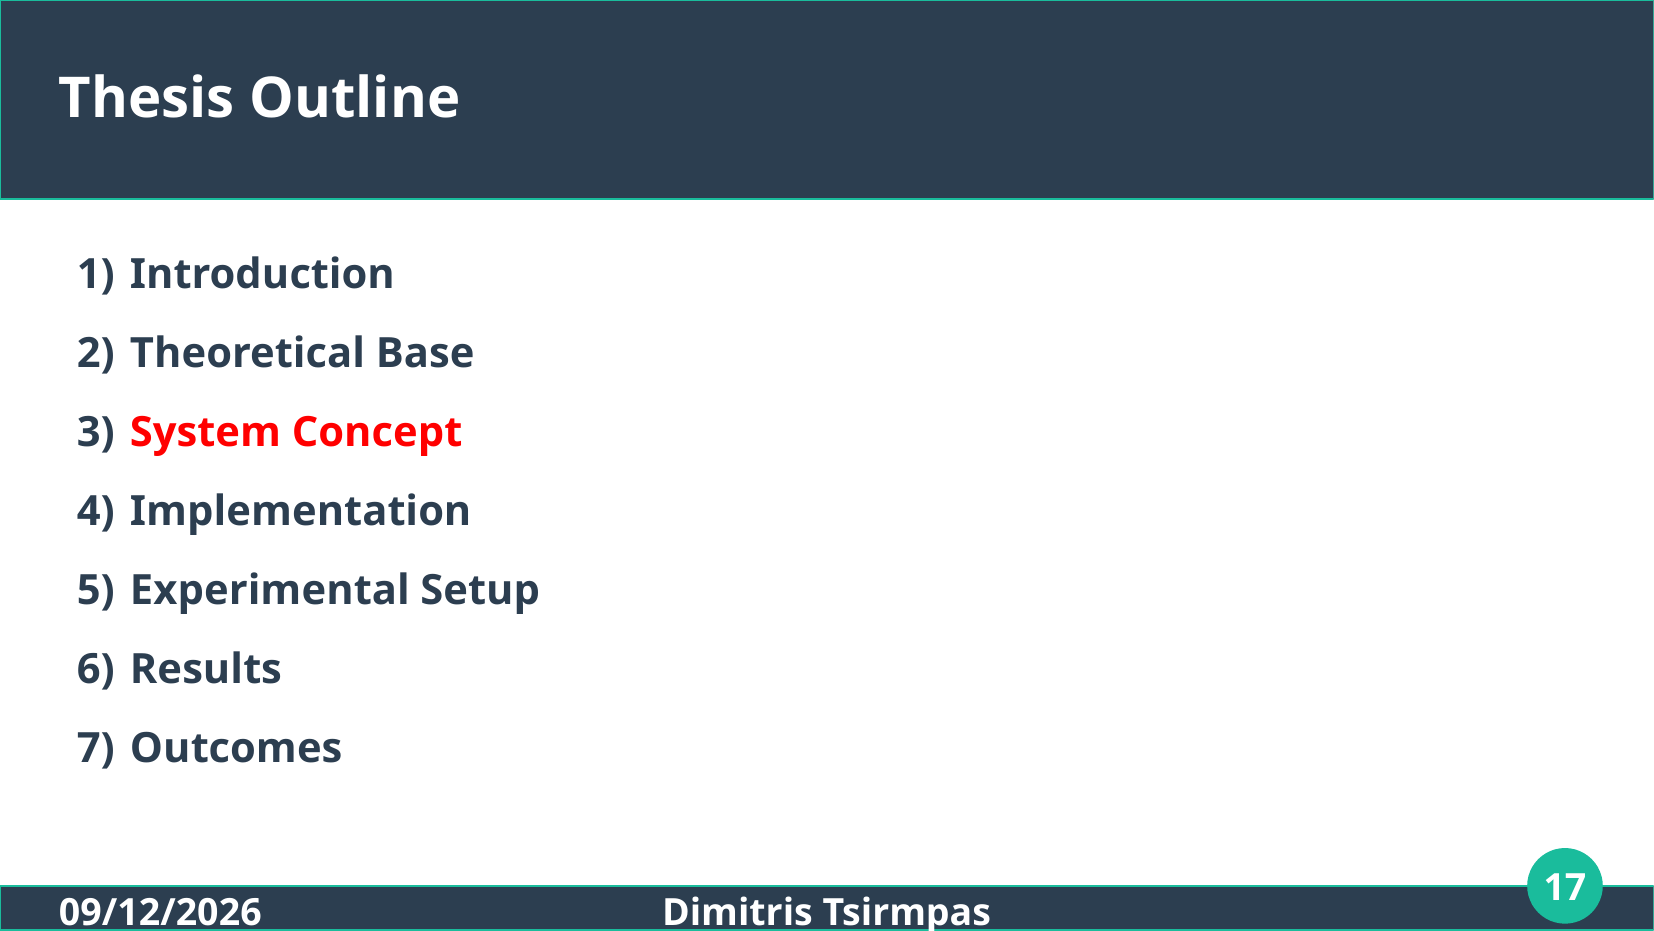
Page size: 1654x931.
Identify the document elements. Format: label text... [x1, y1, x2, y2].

title Thesis Outline [59, 37, 1595, 155]
list Introduction Theoretical Base System Concept Implementation Experimental Setup Results Outcomes [59, 243, 1595, 864]
